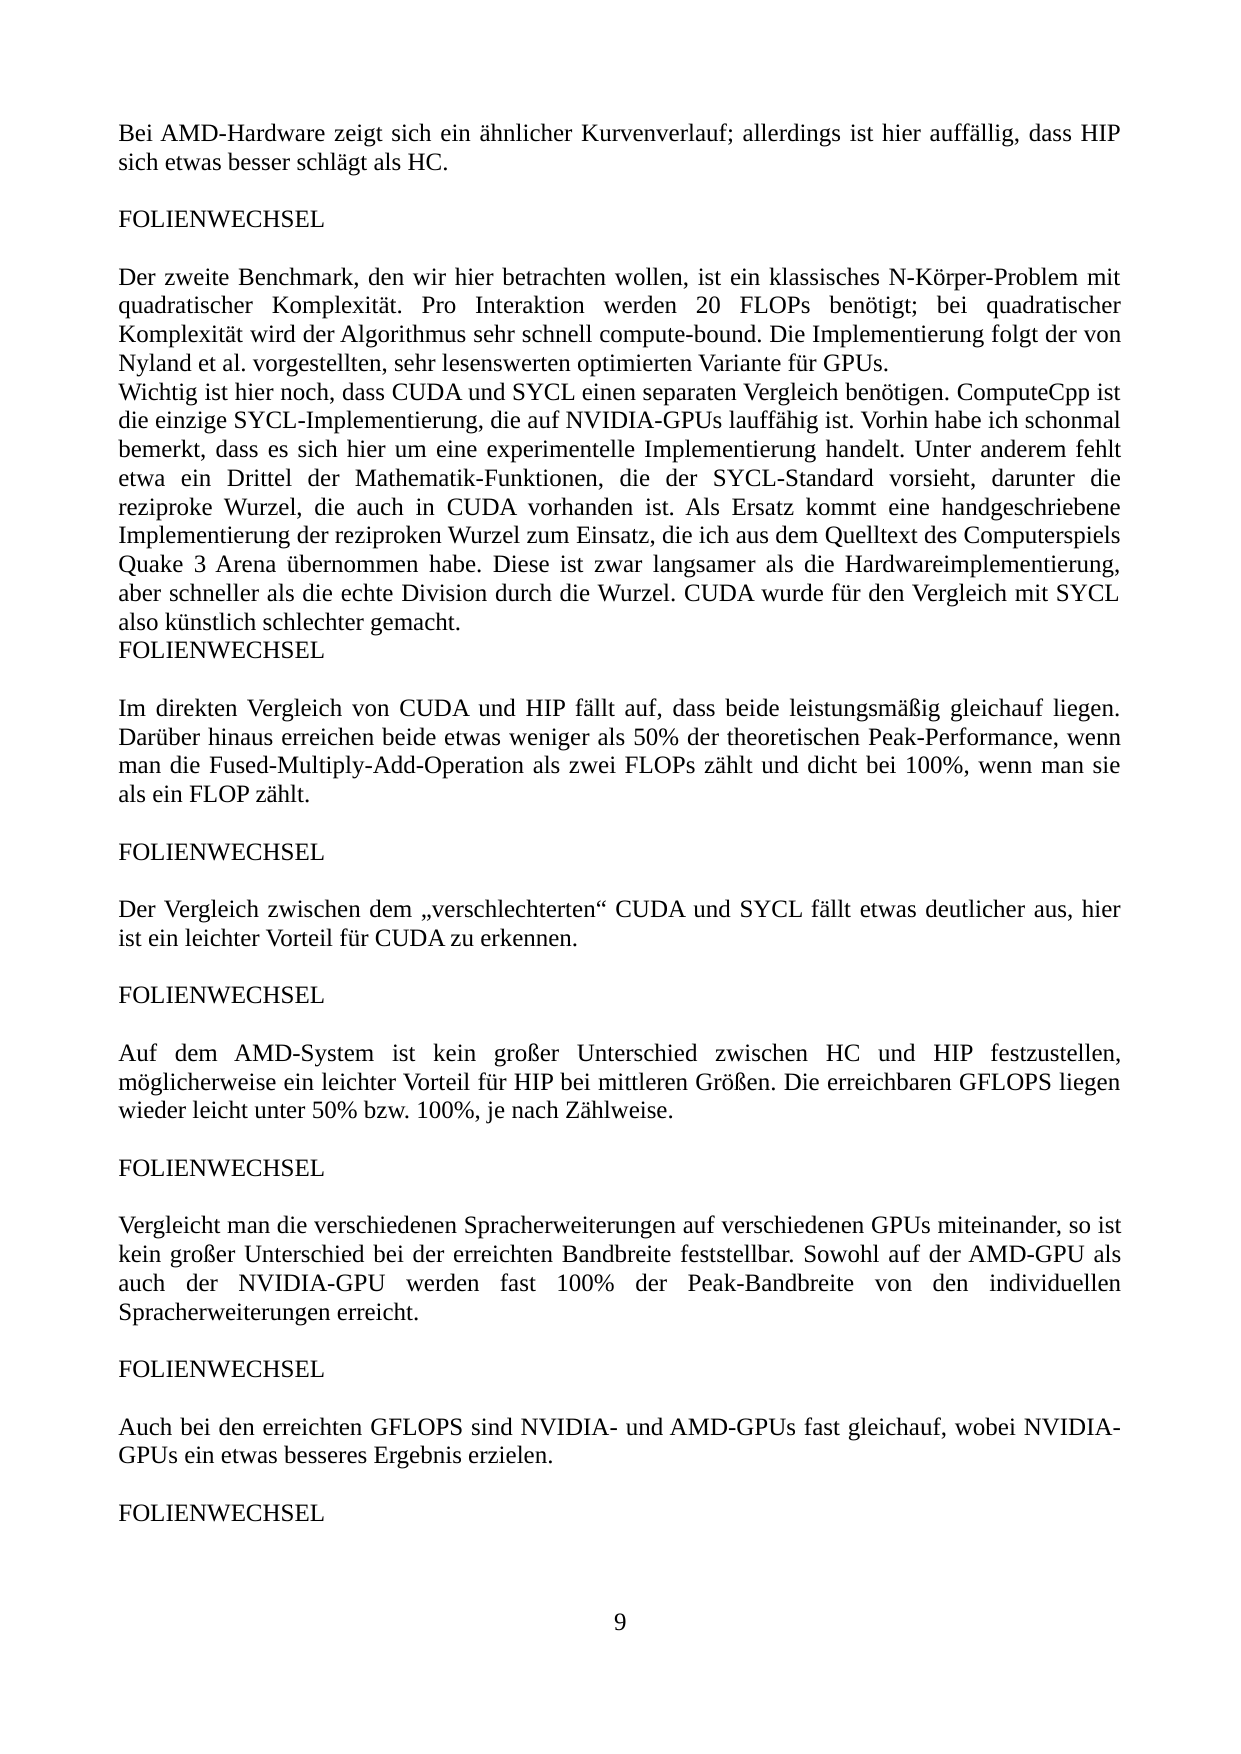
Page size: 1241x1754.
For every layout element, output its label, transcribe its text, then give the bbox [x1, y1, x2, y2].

text Der zweite Benchmark, den wir hier betrachten wollen, ist ein klassisches N-Körper-Problem mit quadratischer Komplexität. Pro Interaktion werden 20 FLOPs benötigt; bei quadratischer Komplexität wird der Algorithmus sehr schnell compute-bound. Die Implementierung folgt der von Nyland et al. vorgestellten, sehr lesenswerten optimierten Variante für GPUs. [118, 262, 1122, 377]
text FOLIENWECHSEL [118, 1354, 1122, 1383]
text Im direkten Vergleich von CUDA und HIP fällt auf, dass beide leistungsmäßig gleichauf liegen. Darüber hinaus erreichen beide etwas weniger als 50% der theoretischen Peak-Performance, wenn man die Fused-Multiply-Add-Operation als zwei FLOPs zählt und dicht bei 100%, wenn man sie als ein FLOP zählt. [118, 693, 1122, 808]
text FOLIENWECHSEL [118, 636, 1122, 664]
text Der Vergleich zwischen dem „verschlechterten“ CUDA und SYCL fällt etwas deutlicher aus, hier ist ein leichter Vorteil für CUDA zu erkennen. [118, 894, 1122, 952]
text Auf dem AMD-System ist kein großer Unterschied zwischen HC und HIP festzustellen, möglicherweise ein leichter Vorteil für HIP bei mittleren Größen. Die erreichbaren GFLOPS liegen wieder leicht unter 50% bzw. 100%, je nach Zählweise. [118, 1038, 1122, 1124]
text FOLIENWECHSEL [118, 1153, 1122, 1182]
text Vergleicht man die verschiedenen Spracherweiterungen auf verschiedenen GPUs miteinander, so ist kein großer Unterschied bei der erreichten Bandbreite feststellbar. Sowohl auf der AMD-GPU als auch der NVIDIA-GPU werden fast 100% der Peak-Bandbreite von den individuellen Spracherweiterungen erreicht. [118, 1211, 1122, 1326]
text FOLIENWECHSEL [118, 981, 1122, 1009]
text FOLIENWECHSEL [118, 1498, 1122, 1527]
text Wichtig ist hier noch, dass CUDA und SYCL einen separaten Vergleich benötigen. ComputeCpp ist die einzige SYCL-Implementierung, die auf NVIDIA-GPUs lauffähig ist. Vorhin habe ich schonmal bemerkt, dass es sich hier um eine experimentelle Implementierung handelt. Unter anderem fehlt etwa ein Drittel der Mathematik-Funktionen, die der SYCL-Standard vorsieht, darunter die reziproke Wurzel, die auch in CUDA vorhanden ist. Als Ersatz kommt eine handgeschriebene Implementierung der reziproken Wurzel zum Einsatz, die ich aus dem Quelltext des Computerspiels Quake 3 Arena übernommen habe. Diese ist zwar langsamer als die Hardwareimplementierung, aber schneller als die echte Division durch die Wurzel. CUDA wurde für den Vergleich mit SYCL also künstlich schlechter gemacht. [118, 377, 1122, 636]
text Auch bei den erreichten GFLOPS sind NVIDIA- und AMD-GPUs fast gleichauf, wobei NVIDIA-GPUs ein etwas besseres Ergebnis erzielen. [118, 1412, 1122, 1469]
text FOLIENWECHSEL [118, 837, 1122, 866]
text Bei AMD-Hardware zeigt sich ein ähnlicher Kurvenverlauf; allerdings ist hier auffällig, dass HIP sich etwas besser schlägt als HC. [118, 118, 1122, 176]
text FOLIENWECHSEL [118, 204, 1122, 233]
